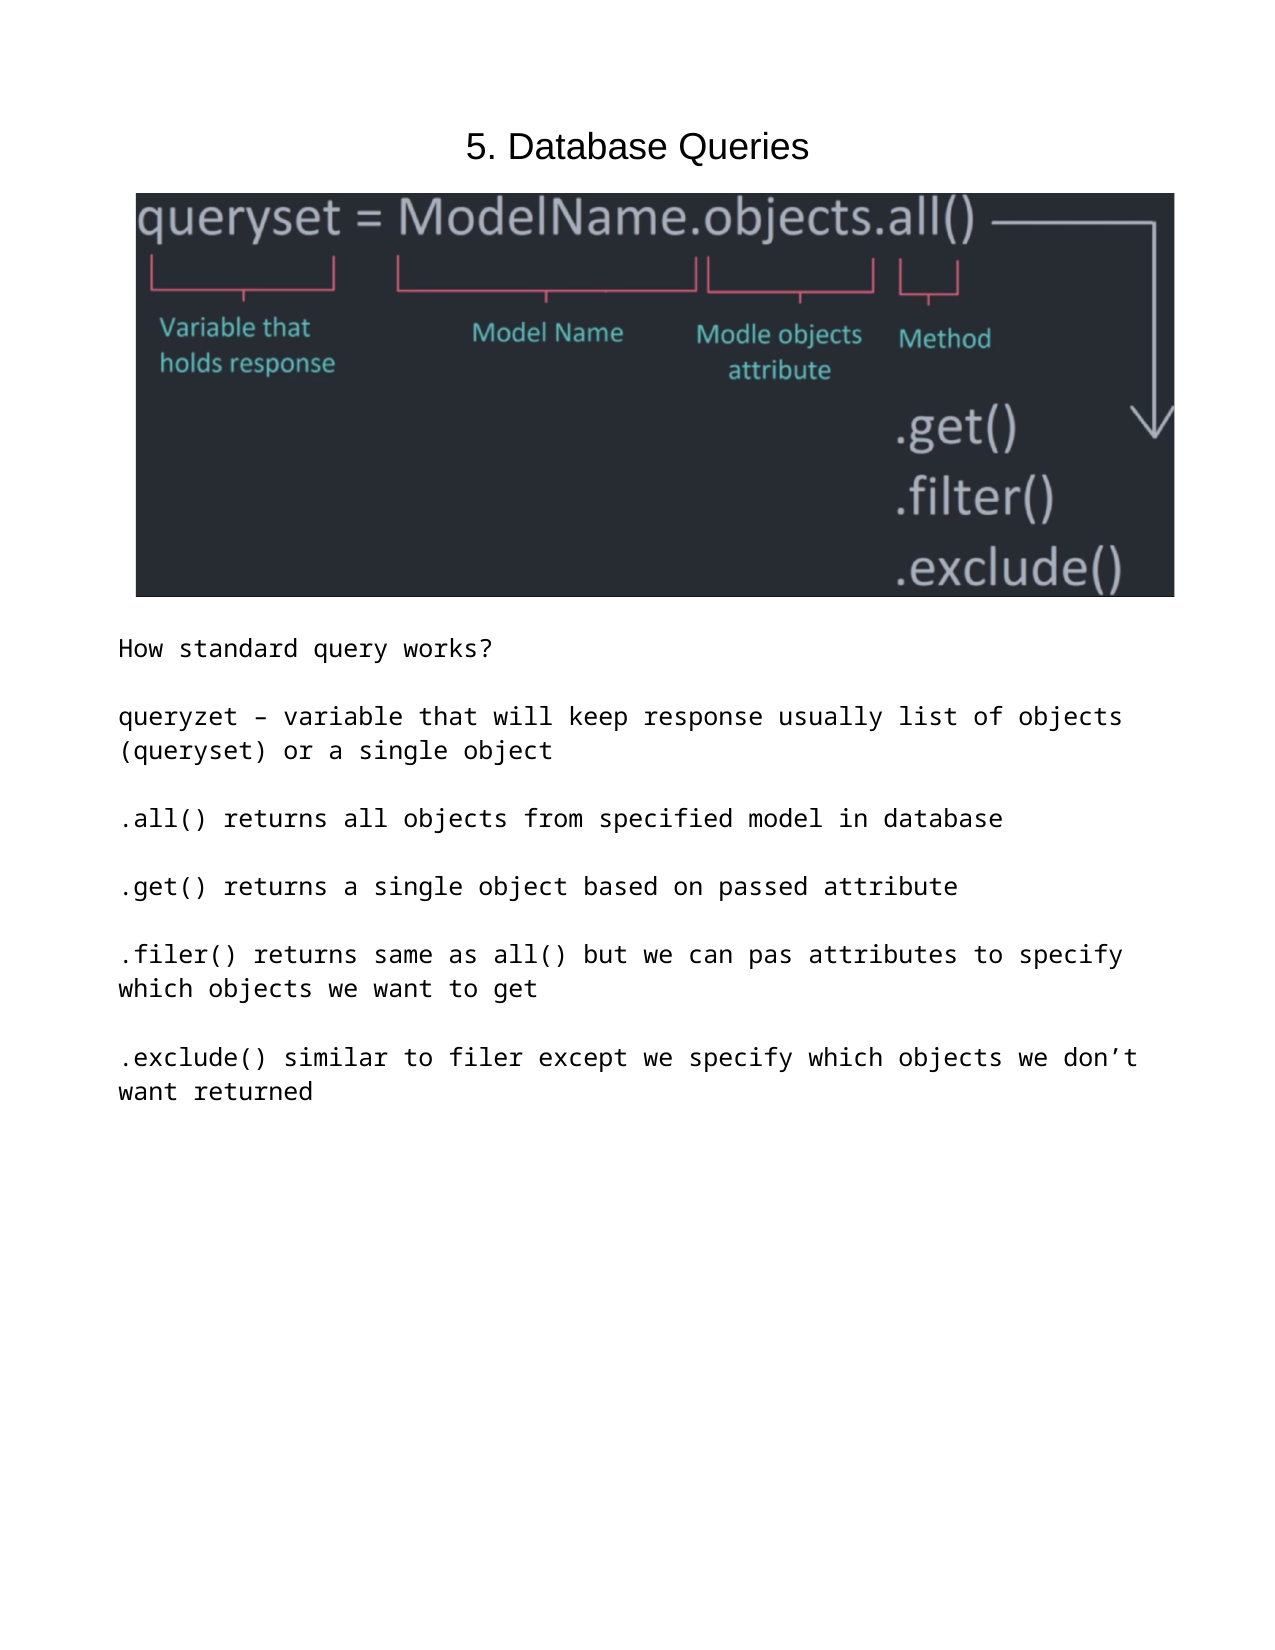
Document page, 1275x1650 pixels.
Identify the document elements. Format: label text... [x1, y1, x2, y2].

subtitle 5. Database Queries [118, 124, 1157, 167]
text How standard query works? [118, 630, 1157, 664]
text .all() returns all objects from specified model in database [118, 801, 1157, 835]
text .get() returns a single object based on passed attribute [118, 869, 1157, 903]
text .filer() returns same as all() but we can pas attributes to specify which objects we want to get [118, 937, 1157, 1005]
text queryzet – variable that will keep response usually list of objects (queryset) or a single object [118, 698, 1157, 767]
picture [135, 193, 1175, 597]
text .exclude() similar to filer except we specify which objects we don’t want returned [118, 1039, 1157, 1107]
